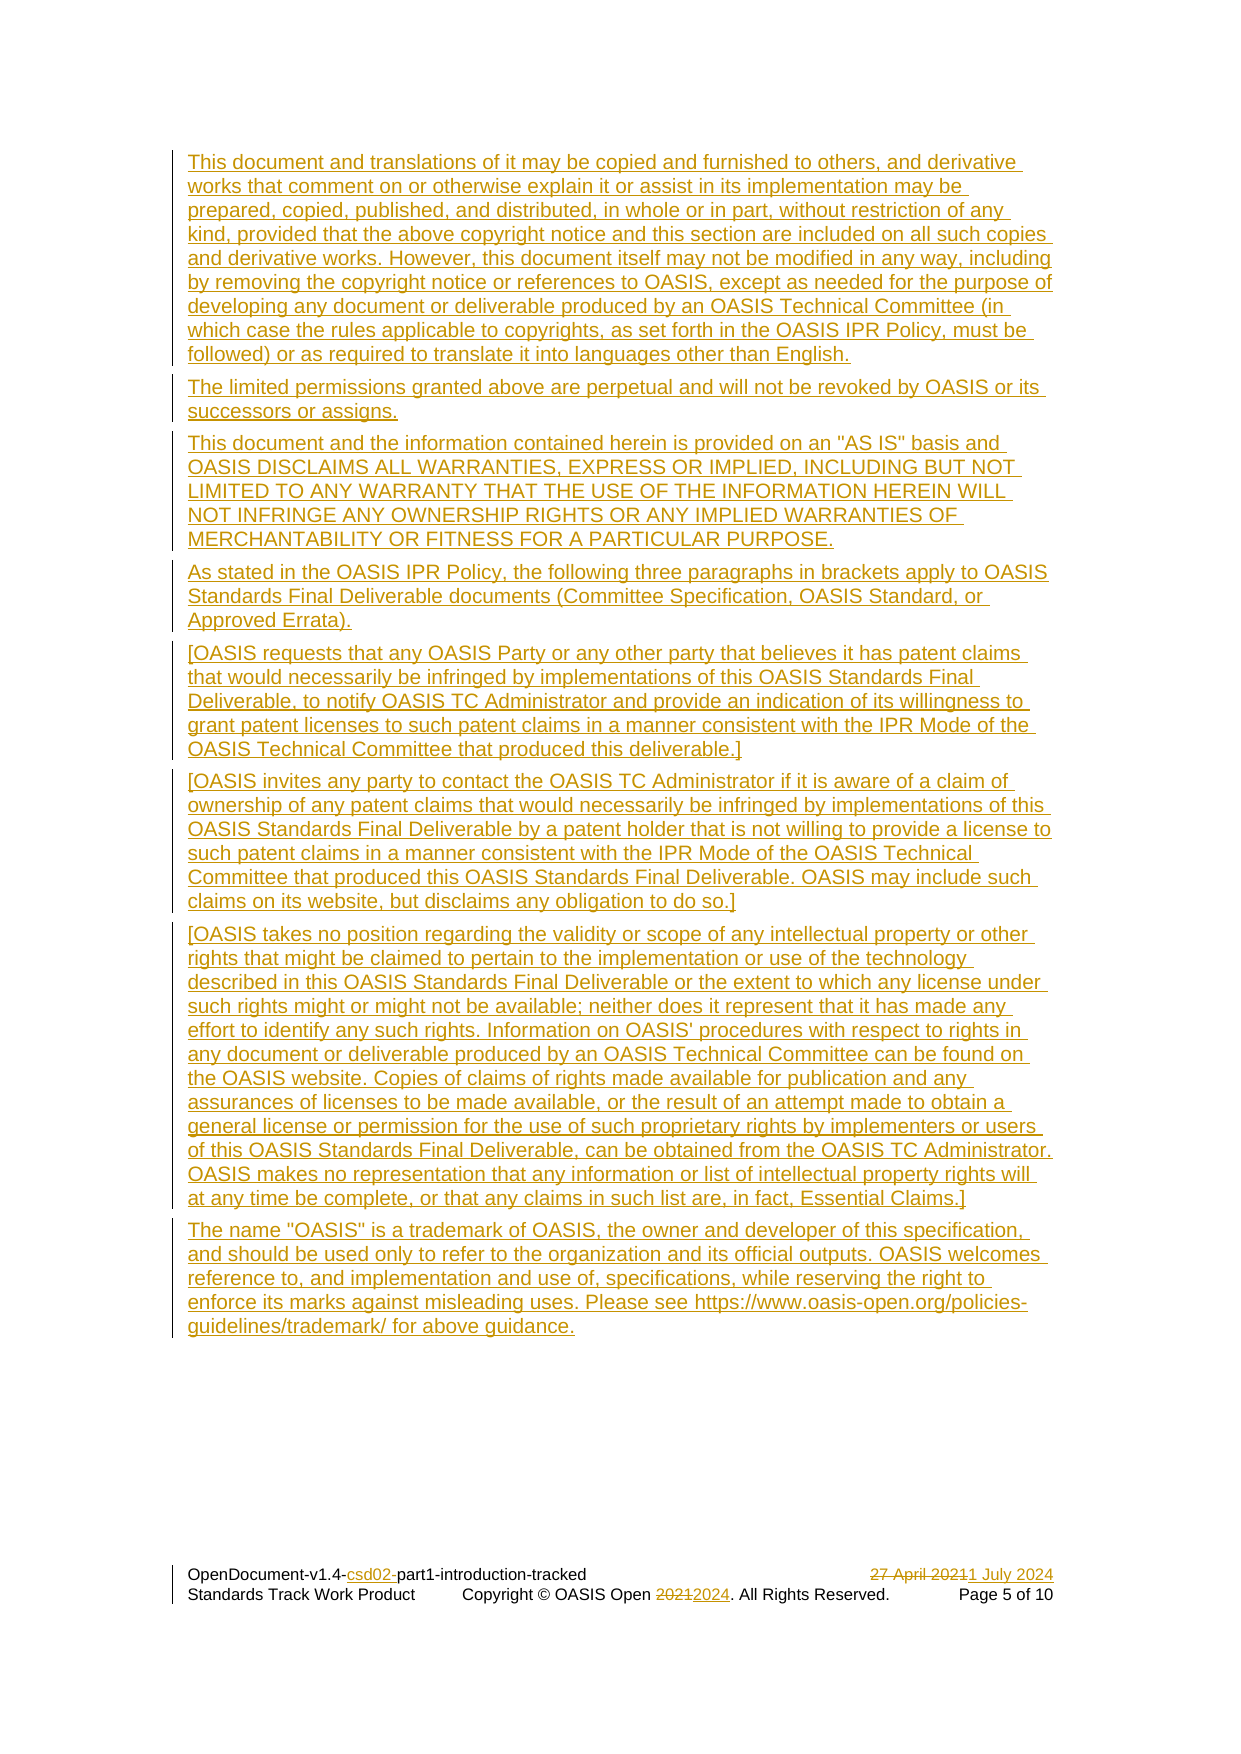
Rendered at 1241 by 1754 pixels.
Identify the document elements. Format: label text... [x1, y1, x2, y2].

text [OASIS invites any party to contact the OASIS TC Administrator if it is aware of a claim of ownership of any patent claims that would necessarily be infringed by implementations of this OASIS Standards Final Deliverable by a patent holder that is not willing to provide a license to such patent claims in a manner consistent with the IPR Mode of the OASIS Technical Committee that produced this OASIS Standards Final Deliverable. OASIS may include such claims on its website, but disclaims any obligation to do so.] [187, 769, 1053, 913]
text [OASIS requests that any OASIS Party or any other party that believes it has patent claims that would necessarily be infringed by implementations of this OASIS Standards Final Deliverable, to notify OASIS TC Administrator and provide an indication of its willingness to grant patent licenses to such patent claims in a manner consistent with the IPR Mode of the OASIS Technical Committee that produced this deliverable.] [187, 641, 1053, 760]
text OASIS makes no representation that any information or list of intellectual property rights will at any time be complete, or that any claims in such list are, in fact, Essential Claims.] [187, 1159, 1053, 1209]
text This document and the information contained herein is provided on an "AS IS" basis and OASIS DISCLAIMS ALL WARRANTIES, EXPRESS OR IMPLIED, INCLUDING BUT NOT LIMITED TO ANY WARRANTY THAT THE USE OF THE INFORMATION HEREIN WILL NOT INFRINGE ANY OWNERSHIP RIGHTS OR ANY IMPLIED WARRANTIES OF MERCHANTABILITY OR FITNESS FOR A PARTICULAR PURPOSE. [187, 431, 1053, 551]
text [OASIS takes no position regarding the validity or scope of any intellectual property or other rights that might be claimed to pertain to the implementation or use of the technology described in this OASIS Standards Final Deliverable or the extent to which any license under such rights might or might not be available; neither does it represent that it has made any effort to identify any such rights. Information on OASIS' procedures with respect to rights in any document or deliverable produced by an OASIS Technical Committee can be found on the OASIS website. Copies of claims of rights made available for publication and any assurances of licenses to be made available, or the result of an attempt made to obtain a general license or permission for the use of such proprietary rights by implementers or users of this OASIS Standards Final Deliverable, can be obtained from the OASIS TC Administrator. [187, 922, 1053, 1158]
text The limited permissions granted above are perpetual and will not be revoked by OASIS or its successors or assigns. [187, 374, 1053, 422]
text This document and translations of it may be copied and furnished to others, and derivative works that comment on or otherwise explain it or assist in its implementation may be prepared, copied, published, and distributed, in whole or in part, without restriction of any kind, provided that the above copyright notice and this section are included on all such copies [187, 150, 1053, 243]
text The name "OASIS" is a trademark of OASIS, the owner and developer of this specification, and should be used only to refer to the organization and its official outputs. OASIS welcomes reference to, and implementation and use of, specifications, while reserving the right to enforce its marks against misleading uses. Please see https://www.oasis-open.org/policies-guidelines/trademark/ for above guidance. [187, 1218, 1053, 1338]
text and derivative works. However, this document itself may not be modified in any way, including by removing the copyright notice or references to OASIS, except as needed for the purpose of [187, 244, 1053, 291]
text As stated in the OASIS IPR Policy, the following three paragraphs in brackets apply to OASIS Standards Final Deliverable documents (Committee Specification, OASIS Standard, or Approved Errata). [187, 560, 1053, 632]
text developing any document or deliverable produced by an OASIS Technical Committee (in which case the rules applicable to copyrights, as set forth in the OASIS IPR Policy, must be followed) or as required to translate it into languages other than English. [187, 292, 1053, 366]
